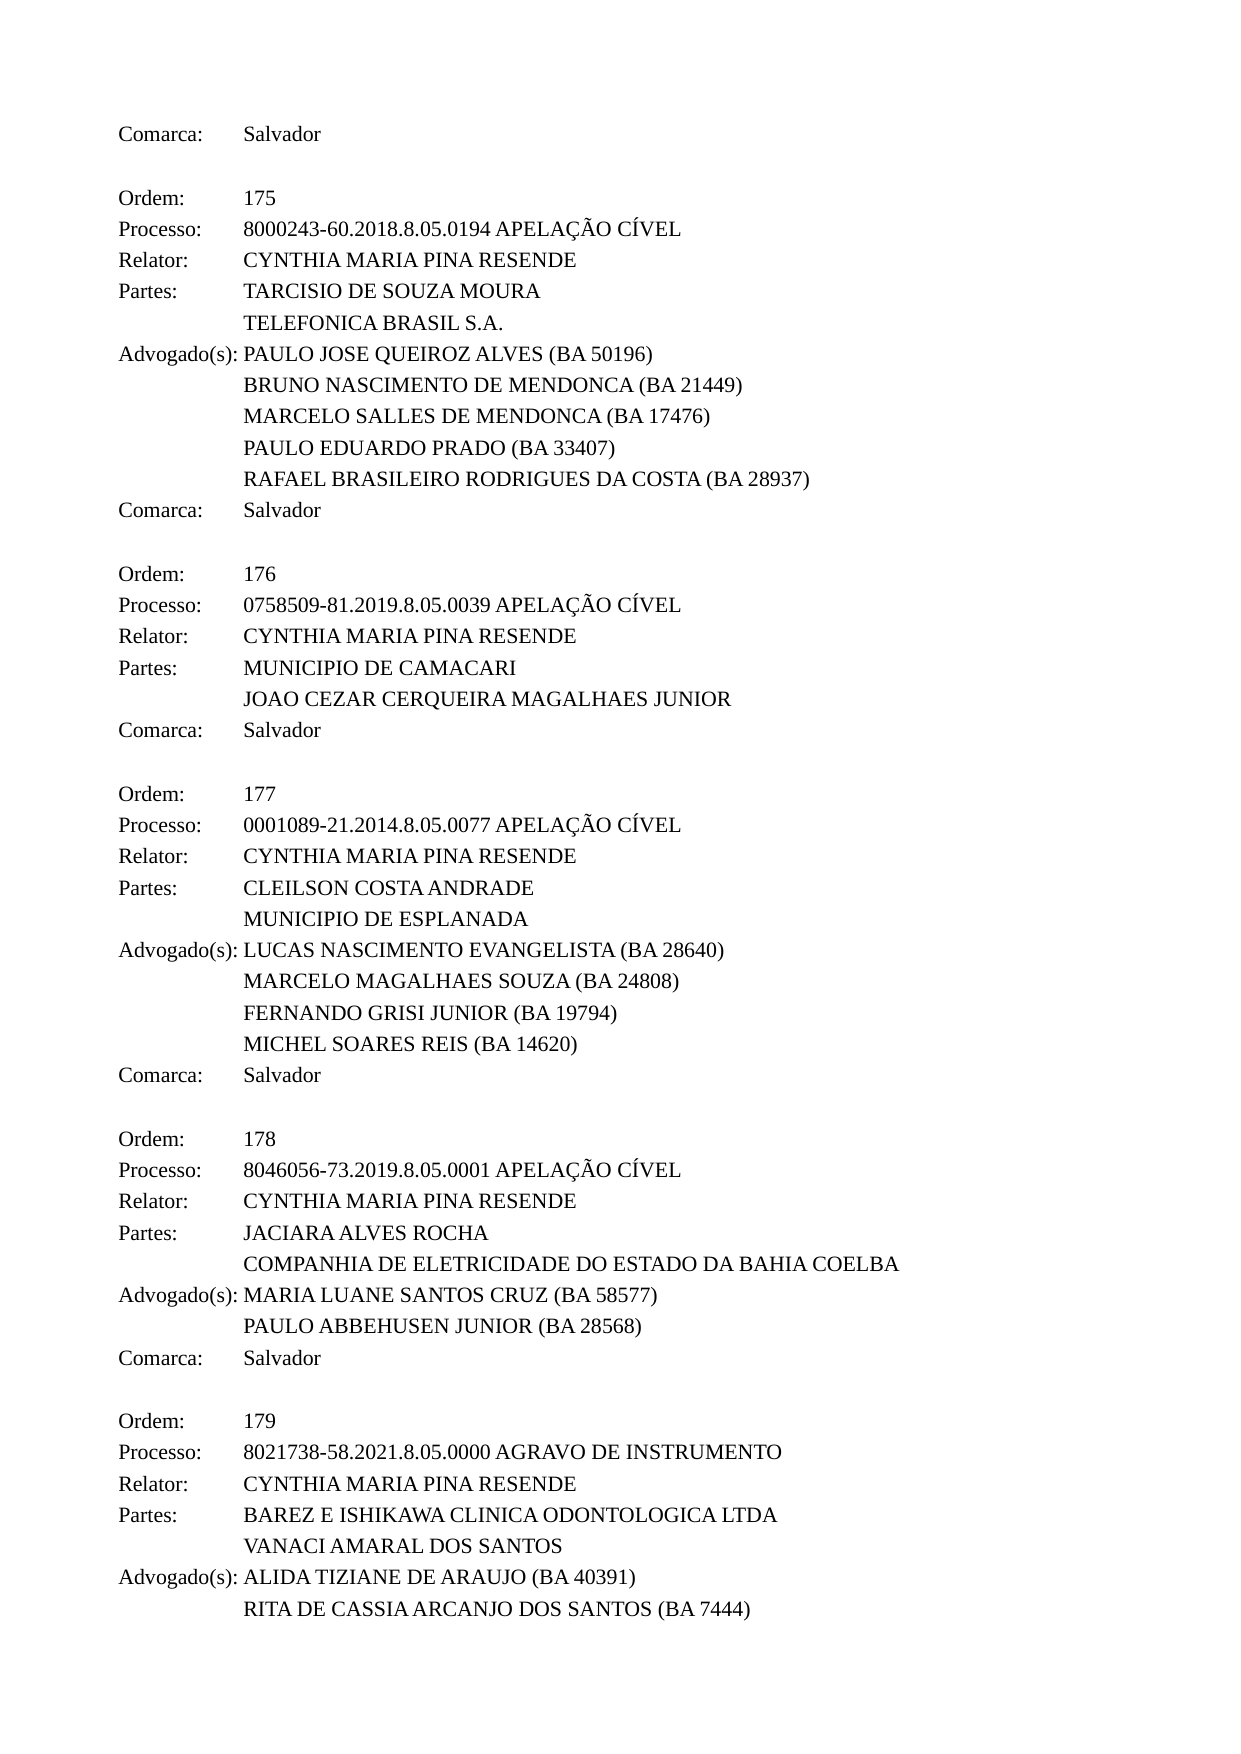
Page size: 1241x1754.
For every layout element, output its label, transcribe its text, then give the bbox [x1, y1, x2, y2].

table_cell MUNICIPIO DE ESPLANADA [243, 903, 1240, 934]
table_cell Relator: [118, 1185, 243, 1216]
table_cell 8021738-58.2021.8.05.0000 AGRAVO DE INSTRUMENTO [243, 1436, 1240, 1468]
table_cell Comarca: [118, 714, 243, 745]
table_header Ordem: [118, 182, 243, 213]
table_cell [118, 1310, 243, 1341]
table_cell COMPANHIA DE ELETRICIDADE DO ESTADO DA BAHIA COELBA [243, 1248, 1240, 1279]
table_header 175 [243, 182, 1240, 213]
table_cell JACIARA ALVES ROCHA [243, 1216, 1240, 1248]
table_cell MARIA LUANE SANTOS CRUZ (BA 58577) [243, 1279, 1240, 1310]
table_cell MARCELO SALLES DE MENDONCA (BA 17476) [243, 401, 1240, 432]
table_cell 8046056-73.2019.8.05.0001 APELAÇÃO CÍVEL [243, 1154, 1240, 1185]
table_cell [118, 1593, 243, 1624]
table_cell Relator: [118, 840, 243, 872]
table_header 177 [243, 778, 1240, 809]
table_cell Relator: [118, 620, 243, 652]
table_header Ordem: [118, 558, 243, 589]
table_cell [118, 683, 243, 714]
table_cell PAULO JOSE QUEIROZ ALVES (BA 50196) [243, 338, 1240, 369]
table_cell Salvador [243, 1341, 1240, 1373]
table_header Ordem: [118, 1405, 243, 1436]
table_cell 8000243-60.2018.8.05.0194 APELAÇÃO CÍVEL [243, 213, 1240, 244]
table_cell Partes: [118, 1216, 243, 1248]
table_cell [118, 903, 243, 934]
table_cell PAULO ABBEHUSEN JUNIOR (BA 28568) [243, 1310, 1240, 1341]
table_header 178 [243, 1123, 1240, 1154]
table_cell BAREZ E ISHIKAWA CLINICA ODONTOLOGICA LTDA [243, 1499, 1240, 1530]
table_cell MICHEL SOARES REIS (BA 14620) [243, 1028, 1240, 1059]
table_cell CYNTHIA MARIA PINA RESENDE [243, 1468, 1240, 1499]
table_cell Relator: [118, 1468, 243, 1499]
table_cell ALIDA TIZIANE DE ARAUJO (BA 40391) [243, 1561, 1240, 1593]
table_cell [118, 1530, 243, 1561]
table_cell Advogado(s): [118, 1279, 243, 1310]
table_cell Comarca: [118, 1341, 243, 1373]
table_cell PAULO EDUARDO PRADO (BA 33407) [243, 432, 1240, 463]
table_cell CYNTHIA MARIA PINA RESENDE [243, 244, 1240, 276]
table_cell CLEILSON COSTA ANDRADE [243, 872, 1240, 903]
table_cell [118, 997, 243, 1028]
table_header 179 [243, 1405, 1240, 1436]
table_cell Partes: [118, 276, 243, 307]
table_cell BRUNO NASCIMENTO DE MENDONCA (BA 21449) [243, 369, 1240, 401]
table_cell 0001089-21.2014.8.05.0077 APELAÇÃO CÍVEL [243, 809, 1240, 840]
table_cell Salvador [243, 1059, 1240, 1090]
table_cell [118, 1028, 243, 1059]
table_cell [118, 401, 243, 432]
table_cell Partes: [118, 872, 243, 903]
table_cell MUNICIPIO DE CAMACARI [243, 652, 1240, 683]
table_cell CYNTHIA MARIA PINA RESENDE [243, 620, 1240, 652]
table_cell Relator: [118, 244, 243, 276]
table_cell FERNANDO GRISI JUNIOR (BA 19794) [243, 997, 1240, 1028]
table_cell JOAO CEZAR CERQUEIRA MAGALHAES JUNIOR [243, 683, 1240, 714]
table_cell Advogado(s): [118, 1561, 243, 1593]
table_cell [118, 432, 243, 463]
table_cell [118, 965, 243, 997]
table_cell CYNTHIA MARIA PINA RESENDE [243, 1185, 1240, 1216]
table_cell [118, 1248, 243, 1279]
table_cell Advogado(s): [118, 934, 243, 965]
table_cell Processo: [118, 213, 243, 244]
table_cell RAFAEL BRASILEIRO RODRIGUES DA COSTA (BA 28937) [243, 463, 1240, 494]
table_cell Partes: [118, 1499, 243, 1530]
table_cell LUCAS NASCIMENTO EVANGELISTA (BA 28640) [243, 934, 1240, 965]
table_cell Advogado(s): [118, 338, 243, 369]
table_cell Comarca: [118, 118, 243, 149]
table_cell Salvador [243, 714, 1240, 745]
table_cell [118, 369, 243, 401]
table_cell Processo: [118, 589, 243, 620]
table_cell Processo: [118, 809, 243, 840]
table_cell 0758509-81.2019.8.05.0039 APELAÇÃO CÍVEL [243, 589, 1240, 620]
table_header 176 [243, 558, 1240, 589]
table_cell Partes: [118, 652, 243, 683]
table_header Ordem: [118, 1123, 243, 1154]
table_header Ordem: [118, 778, 243, 809]
table_cell CYNTHIA MARIA PINA RESENDE [243, 840, 1240, 872]
table_cell Salvador [243, 494, 1240, 526]
table_cell Salvador [243, 118, 1240, 149]
table_cell MARCELO MAGALHAES SOUZA (BA 24808) [243, 965, 1240, 997]
table_cell Processo: [118, 1436, 243, 1468]
table_cell TARCISIO DE SOUZA MOURA [243, 276, 1240, 307]
table_cell Comarca: [118, 1059, 243, 1090]
table_cell [118, 307, 243, 338]
table_cell Comarca: [118, 494, 243, 526]
table_cell RITA DE CASSIA ARCANJO DOS SANTOS (BA 7444) [243, 1593, 1240, 1624]
table_cell VANACI AMARAL DOS SANTOS [243, 1530, 1240, 1561]
table_cell TELEFONICA BRASIL S.A. [243, 307, 1240, 338]
table_cell Processo: [118, 1154, 243, 1185]
table_cell [118, 463, 243, 494]
